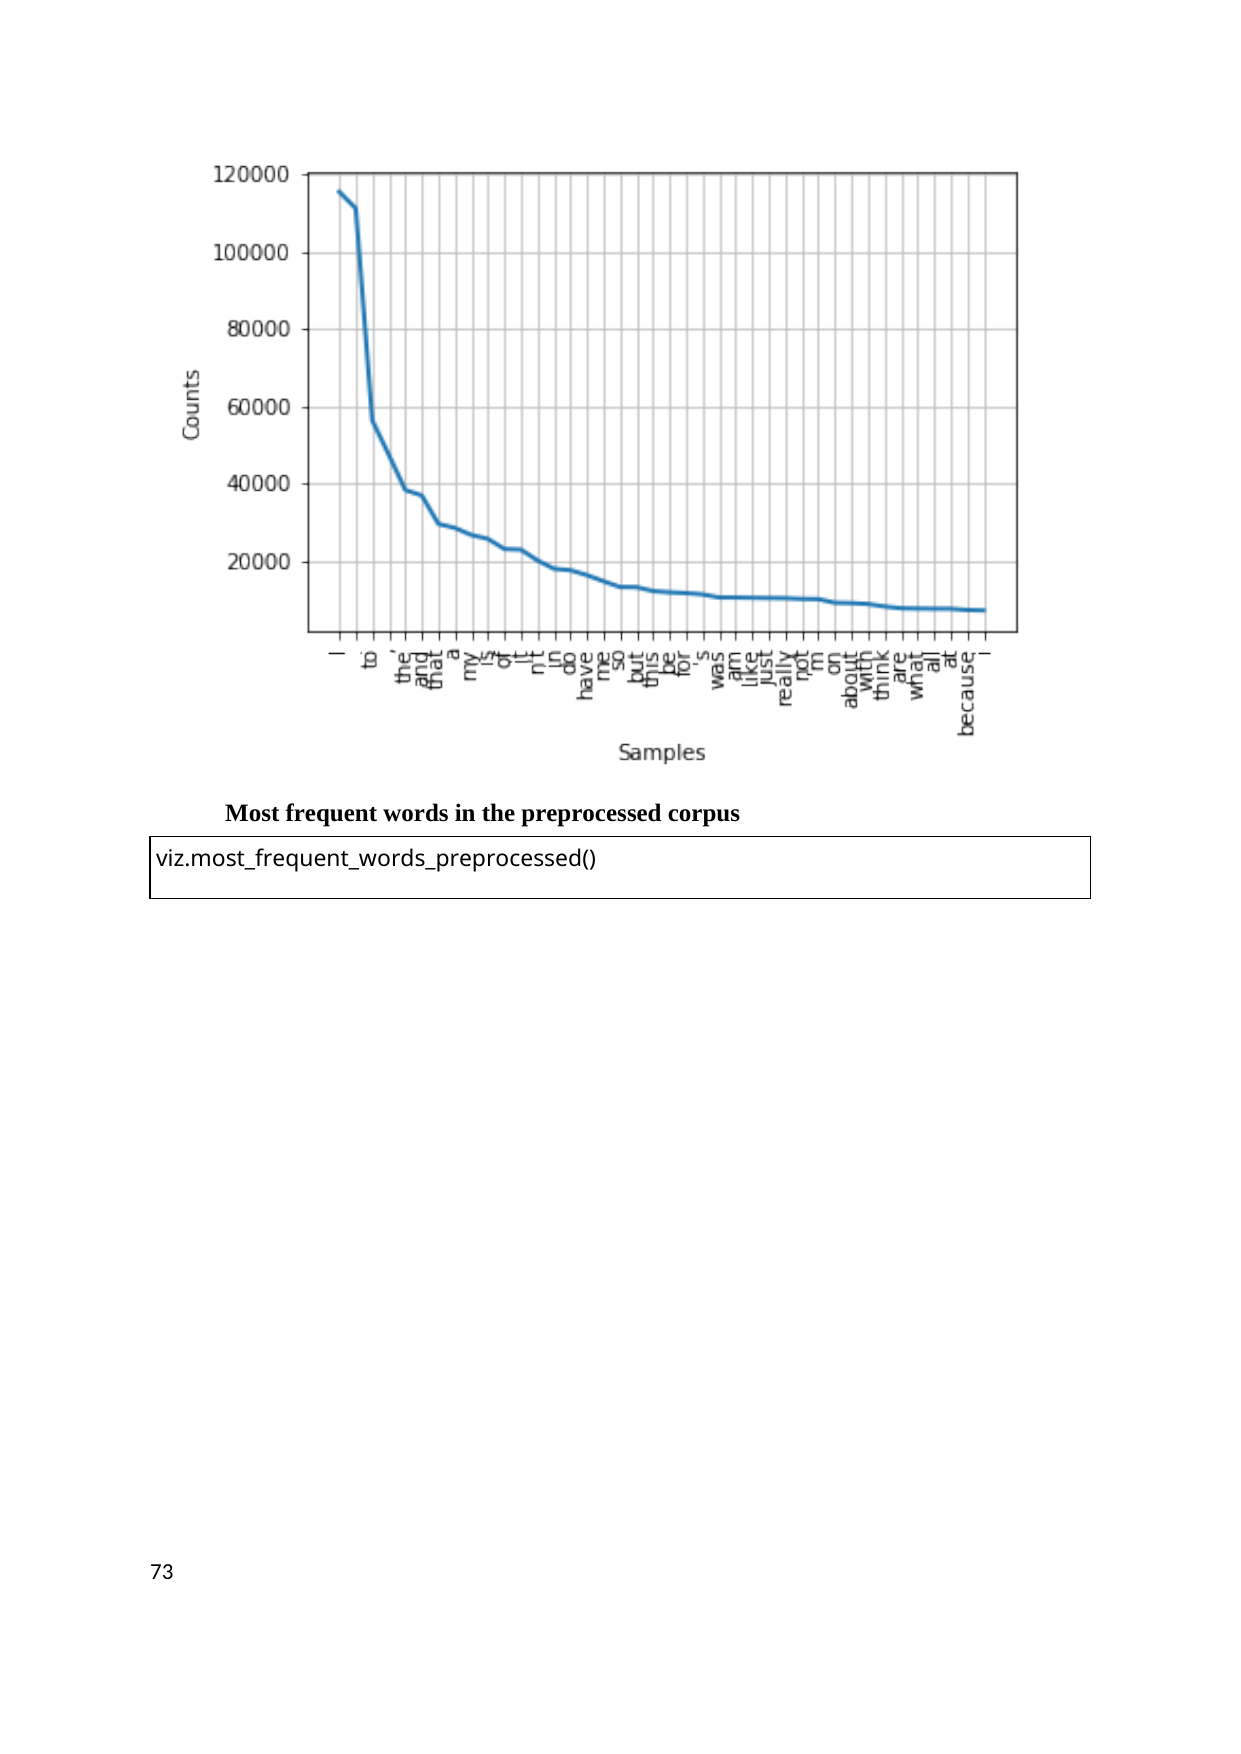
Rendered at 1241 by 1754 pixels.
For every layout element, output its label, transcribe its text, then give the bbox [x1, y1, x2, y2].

table_header viz.most_frequent_words_preprocessed() [151, 837, 1090, 898]
subtitle Most frequent words in the preprocessed corpus [150, 798, 1090, 827]
picture [168, 150, 1038, 780]
